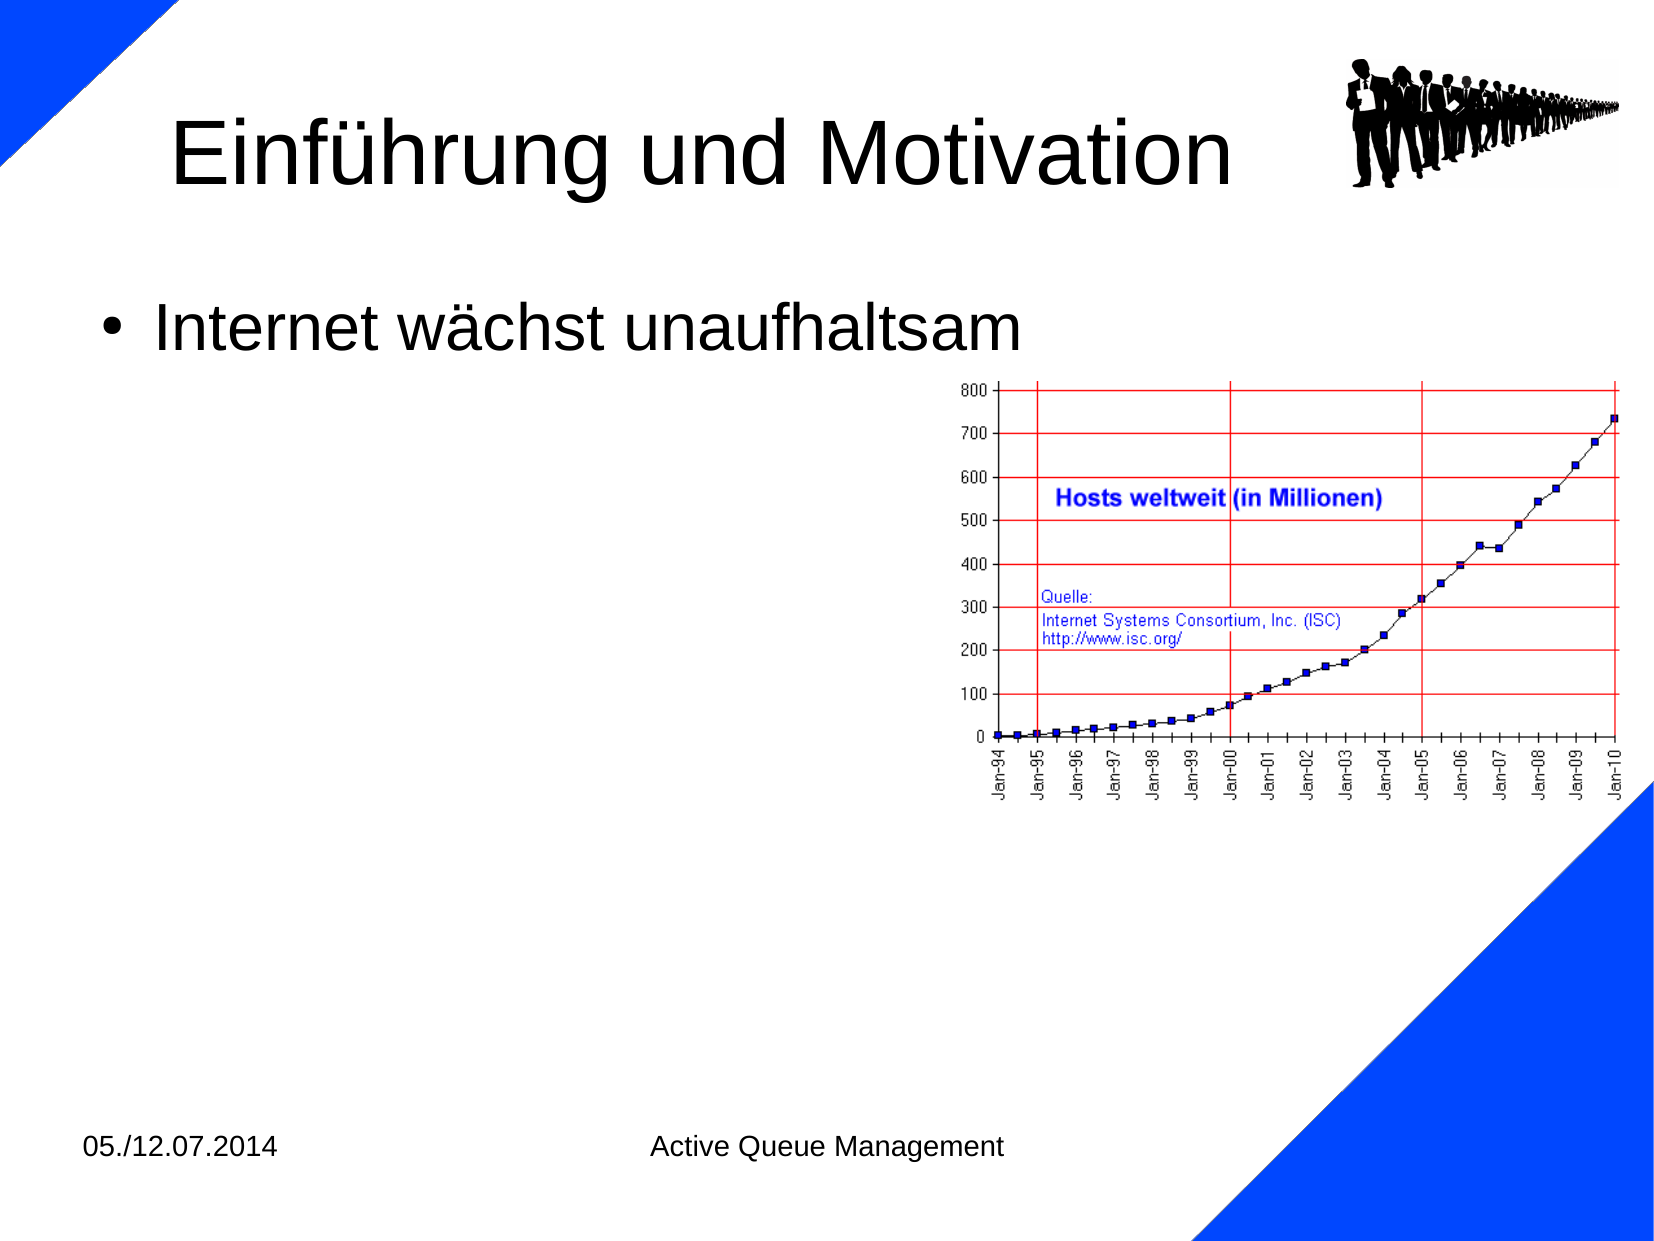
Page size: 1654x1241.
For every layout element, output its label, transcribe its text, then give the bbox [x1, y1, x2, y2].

title Einführung und Motivation [82, 49, 1323, 257]
picture [1346, 59, 1619, 188]
picture [1571, 381, 1630, 804]
list Internet wächst unaufhaltsam [82, 290, 1571, 1010]
